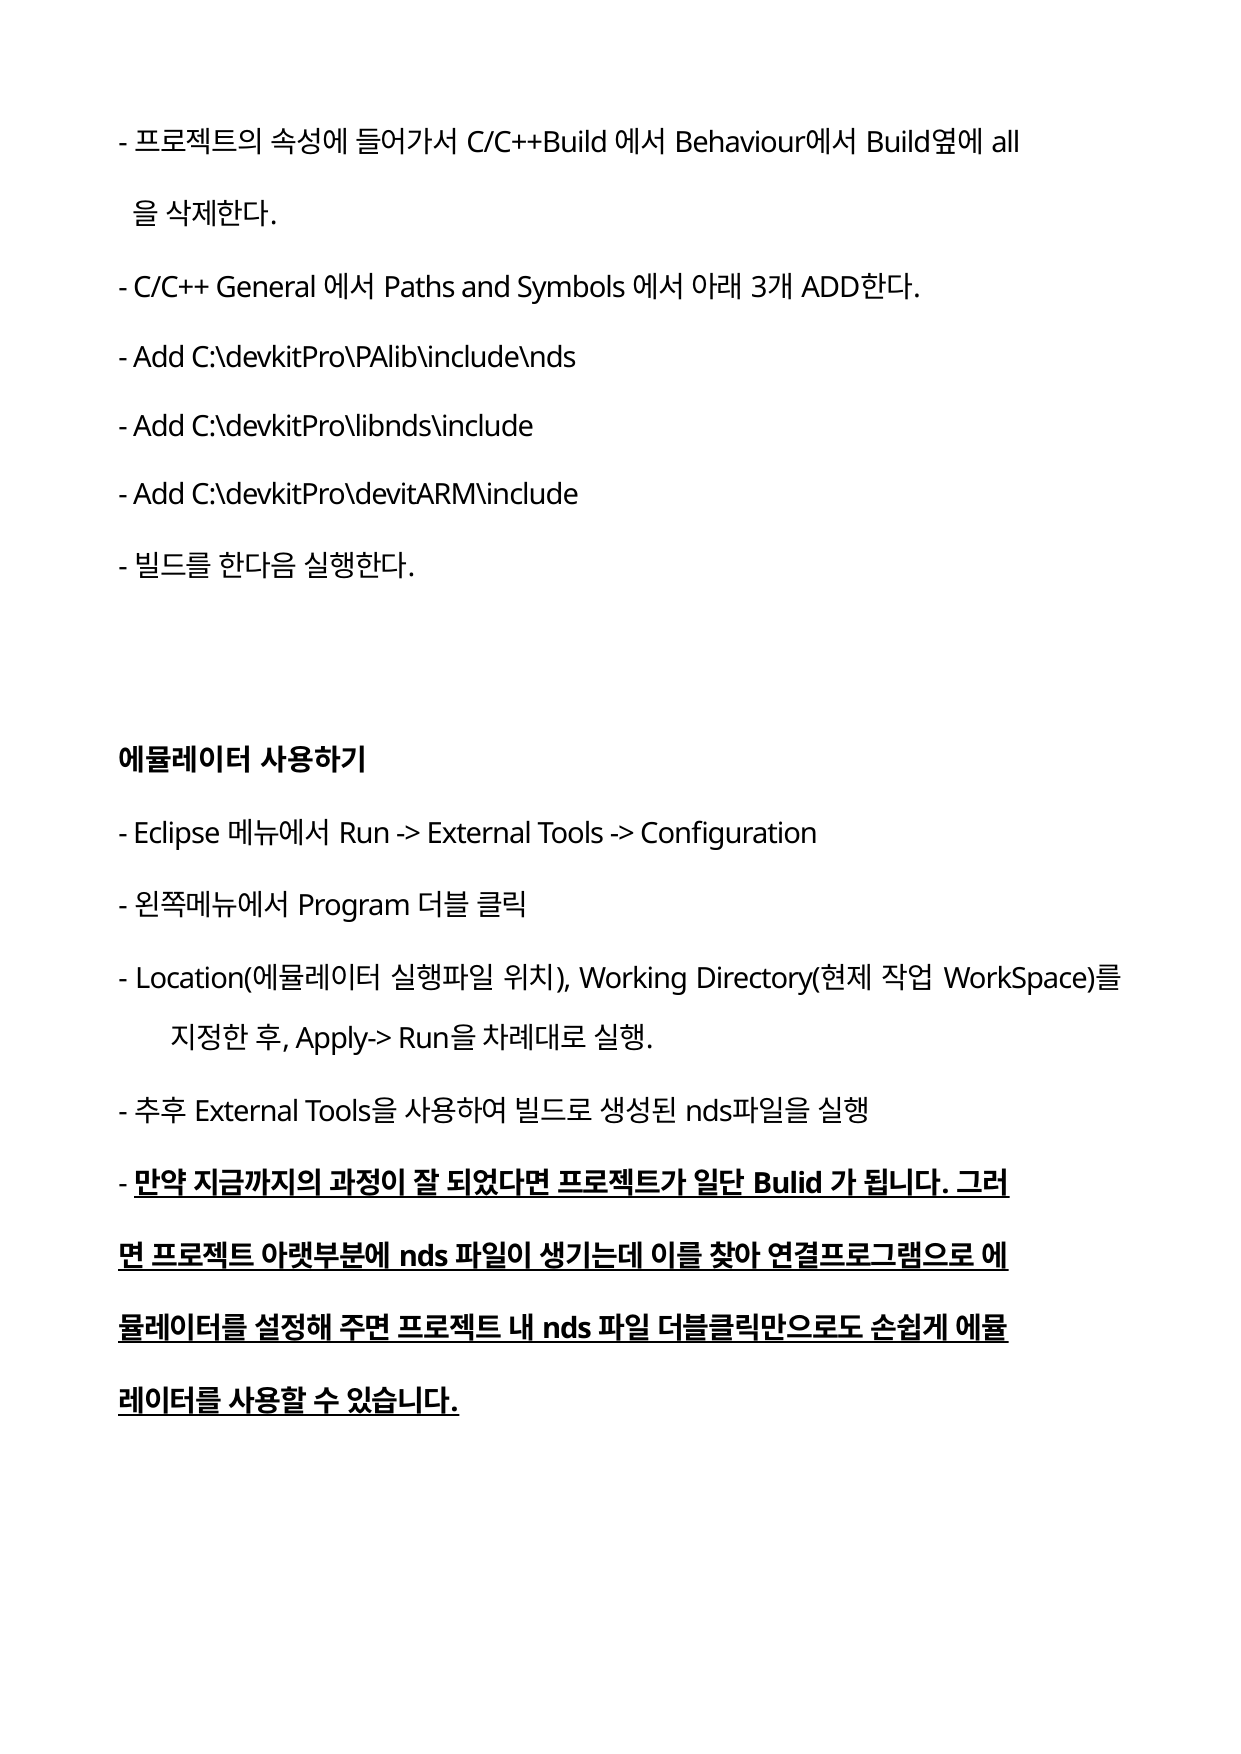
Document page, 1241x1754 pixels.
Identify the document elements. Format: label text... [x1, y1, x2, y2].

text - 만약 지금까지의 과정이 잘 되었다면 프로젝트가 일단 Bulid 가 됩니다. 그러 [118, 1160, 1122, 1202]
text - C/C++ General 에서 Paths and Symbols 에서 아래 3개 ADD한다. [118, 263, 1122, 306]
text 면 프로젝트 아랫부분에 nds 파일이 생기는데 이를 찾아 연결프로그램으로 에 [118, 1232, 1122, 1275]
text - Add C:\devkitPro\PAlib\include\nds [118, 336, 1122, 376]
text - 빌드를 한다음 실행한다. [118, 542, 1122, 585]
text - 추후 External Tools을 사용하여 빌드로 생성된 nds파일을 실행 [118, 1087, 1122, 1129]
text 에뮬레이터 사용하기 [118, 737, 1122, 779]
text - 프로젝트의 속성에 들어가서 C/C++Build 에서 Behaviour에서 Build옆에 all [118, 118, 1122, 161]
text - Location(에뮬레이터 실행파일 위치), Working Directory(현제 작업 WorkSpace)를 지정한 후, Apply-> Run을 차례대로 실행. [118, 954, 1122, 1057]
text 뮬레이터를 설정해 주면 프로젝트 내 nds 파일 더블클릭만으로도 손쉽게 에뮬 [118, 1305, 1122, 1347]
text - Add C:\devkitPro\devitARM\include [118, 474, 1122, 513]
text - Add C:\devkitPro\libnds\include [118, 405, 1122, 444]
text 을 삭제한다. [118, 191, 1122, 233]
text - Eclipse 메뉴에서 Run -> External Tools -> Configuration [118, 809, 1122, 852]
text 레이터를 사용할 수 있습니다. [118, 1378, 1122, 1420]
text - 왼쪽메뉴에서 Program 더블 클릭 [118, 882, 1122, 924]
